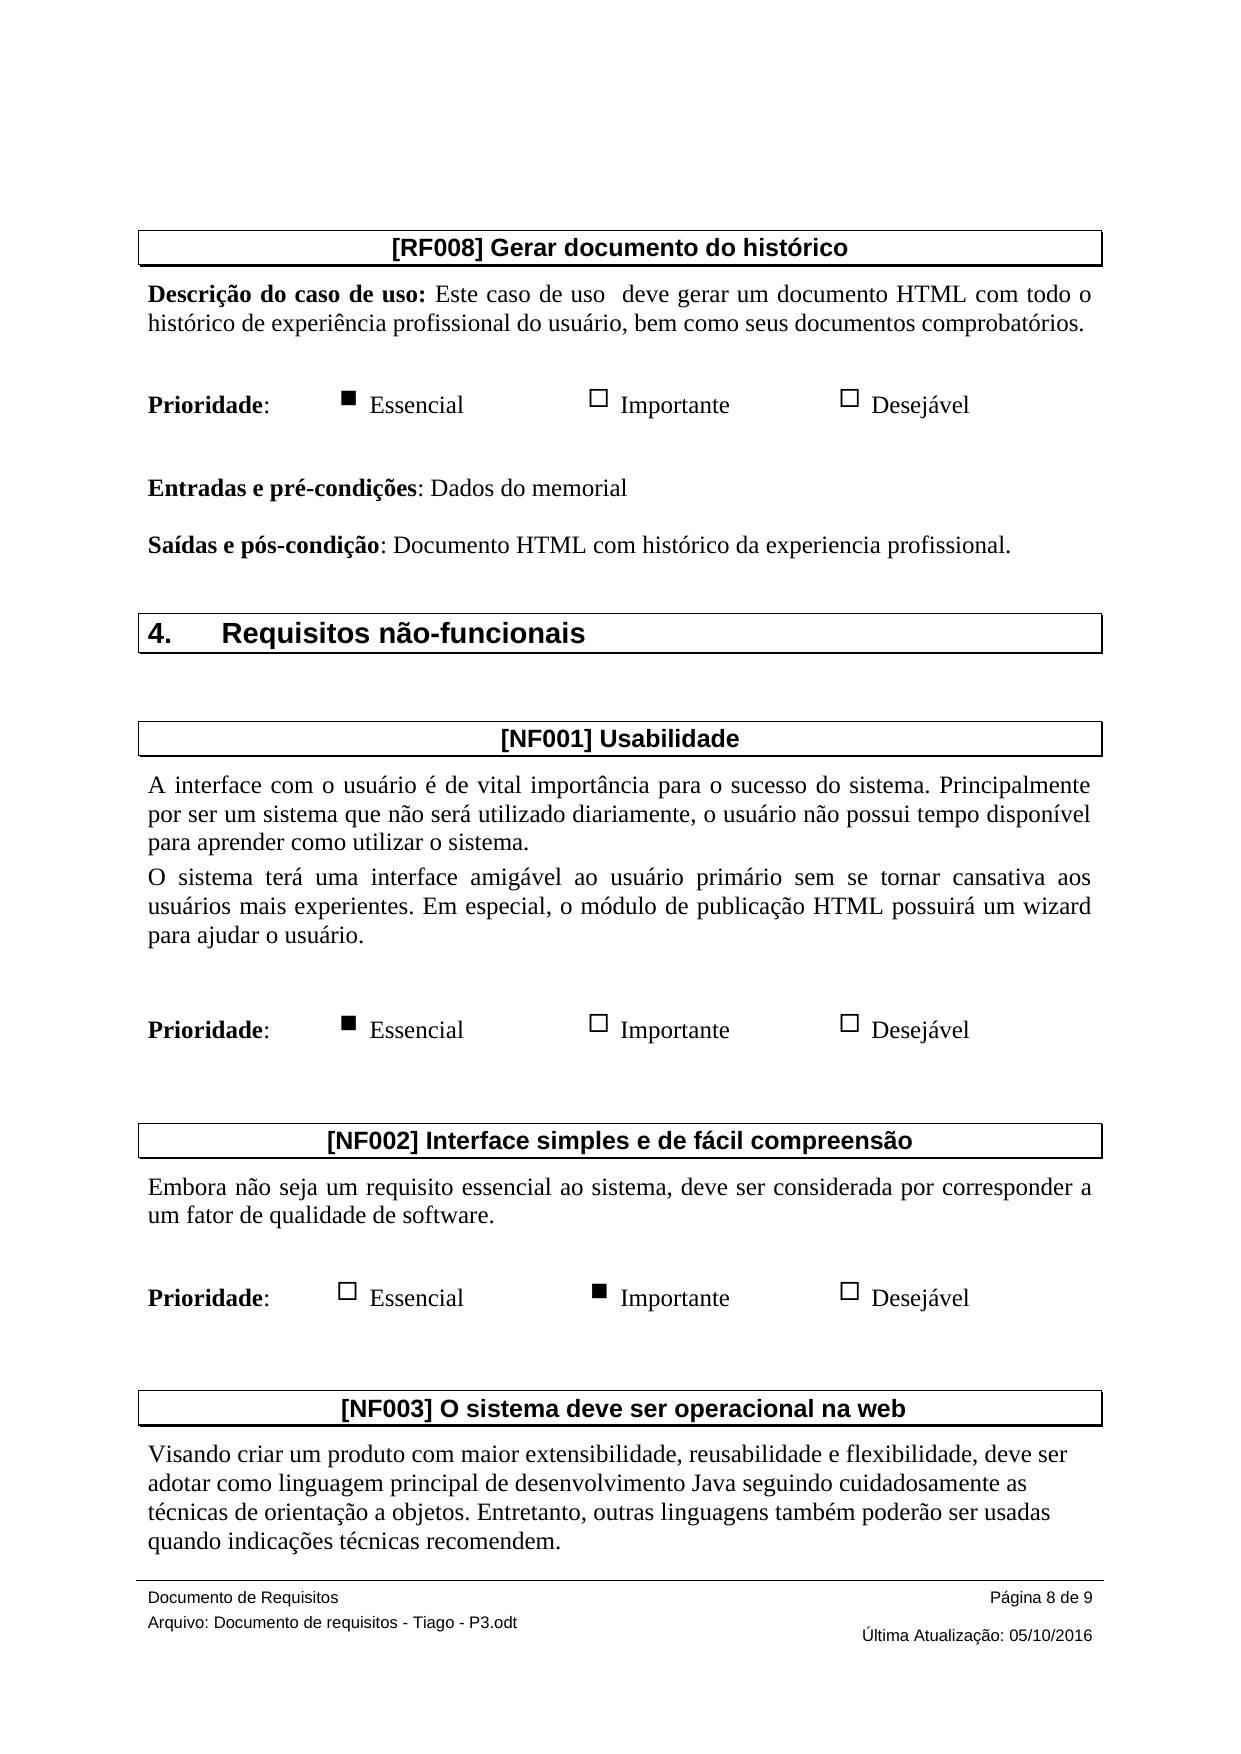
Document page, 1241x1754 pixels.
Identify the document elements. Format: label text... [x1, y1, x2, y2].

text [NF002] Interface simples e de fácil compreensão [139, 1124, 1101, 1157]
table_header Importante [620, 1258, 827, 1337]
text O sistema terá uma interface amigável ao usuário primário sem se tornar cansativa aos usuários mais experientes. Em especial, o módulo de publicação HTML possuirá um wizard para ajudar o usuário. [148, 862, 1092, 949]
table_header  [576, 1258, 620, 1337]
table_header Prioridade: [136, 366, 325, 444]
table_header Desejável [871, 366, 1015, 444]
text Embora não seja um requisito essencial ao sistema, deve ser considerada por corresponder a um fator de qualidade de software. [148, 1172, 1092, 1229]
table_header  [827, 1258, 871, 1337]
table_header  [576, 366, 620, 444]
table_header  [827, 366, 871, 444]
table_header  [576, 990, 620, 1069]
table_header Desejável [871, 1258, 1015, 1337]
table_header Essencial [369, 1258, 576, 1337]
text Saídas e pós-condição: Documento HTML com histórico da experiencia profissional. [148, 531, 1092, 559]
text A interface com o usuário é de vital importância para o sucesso do sistema. Principalmente por ser um sistema que não será utilizado diariamente, o usuário não possui tempo disponível para aprender como utilizar o sistema. [148, 770, 1092, 856]
table_header Desejável [871, 990, 1015, 1069]
table_header Prioridade: [136, 990, 325, 1069]
text [NF003] O sistema deve ser operacional na web [139, 1391, 1101, 1424]
text Descrição do caso de uso: Este caso de uso deve gerar um documento HTML com todo o histórico de experiência profissional do usuário, bem como seus documentos comprobatórios. [148, 279, 1092, 337]
text Visando criar um produto com maior extensibilidade, reusabilidade e flexibilidade, deve ser adotar como linguagem principal de desenvolvimento Java seguindo cuidadosamente as técnicas de orientação a objetos. Entretanto, outras linguagens também poderão ser usadas quando indicações técnicas recomendem. [148, 1439, 1092, 1554]
table_header Prioridade: [136, 1258, 325, 1337]
text Entradas e pré-condições: Dados do memorial [148, 473, 1092, 502]
table_header Importante [620, 366, 827, 444]
subtitle [RF008] Gerar documento do histórico [139, 231, 1101, 264]
text [NF001] Usabilidade [139, 722, 1101, 755]
table_header  [325, 990, 369, 1069]
table_header Essencial [369, 990, 576, 1069]
table_header Essencial [369, 366, 576, 444]
table_header  [827, 990, 871, 1069]
table_header Importante [620, 990, 827, 1069]
subtitle Requisitos não-funcionais [139, 614, 1101, 652]
table_header  [325, 1258, 369, 1337]
table_header  [325, 366, 369, 444]
